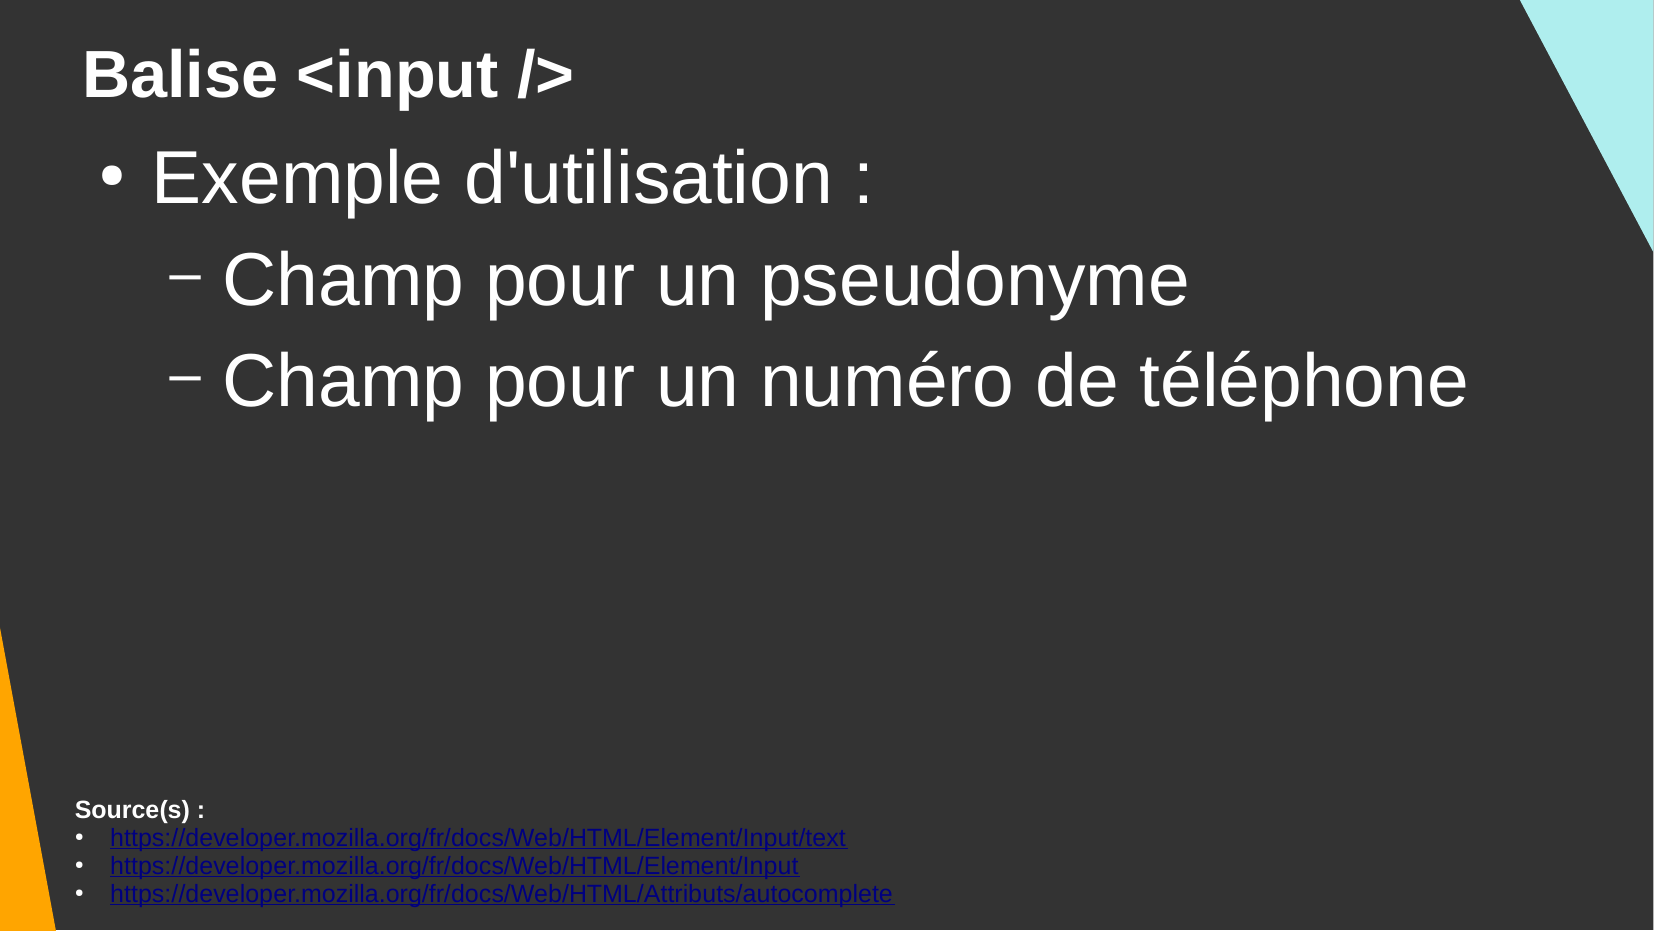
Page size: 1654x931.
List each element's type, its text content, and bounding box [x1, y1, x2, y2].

list Exemple d'utilisation : Champ pour un pseudonyme Champ pour un numéro de téléphone [80, 135, 1605, 753]
text_box [0, 627, 56, 931]
title Balise <input /> [82, 37, 1571, 114]
text_box Source(s) : https://developer.mozilla.org/fr/docs/Web/HTML/Element/Input/text https://developer.mozilla.org/fr/docs/Web/HTML/Element/Input https://developer.mozilla.org/fr/docs/Web/HTML/Attributs/autocomplete [60, 788, 1546, 931]
text_box [1519, 0, 1654, 254]
